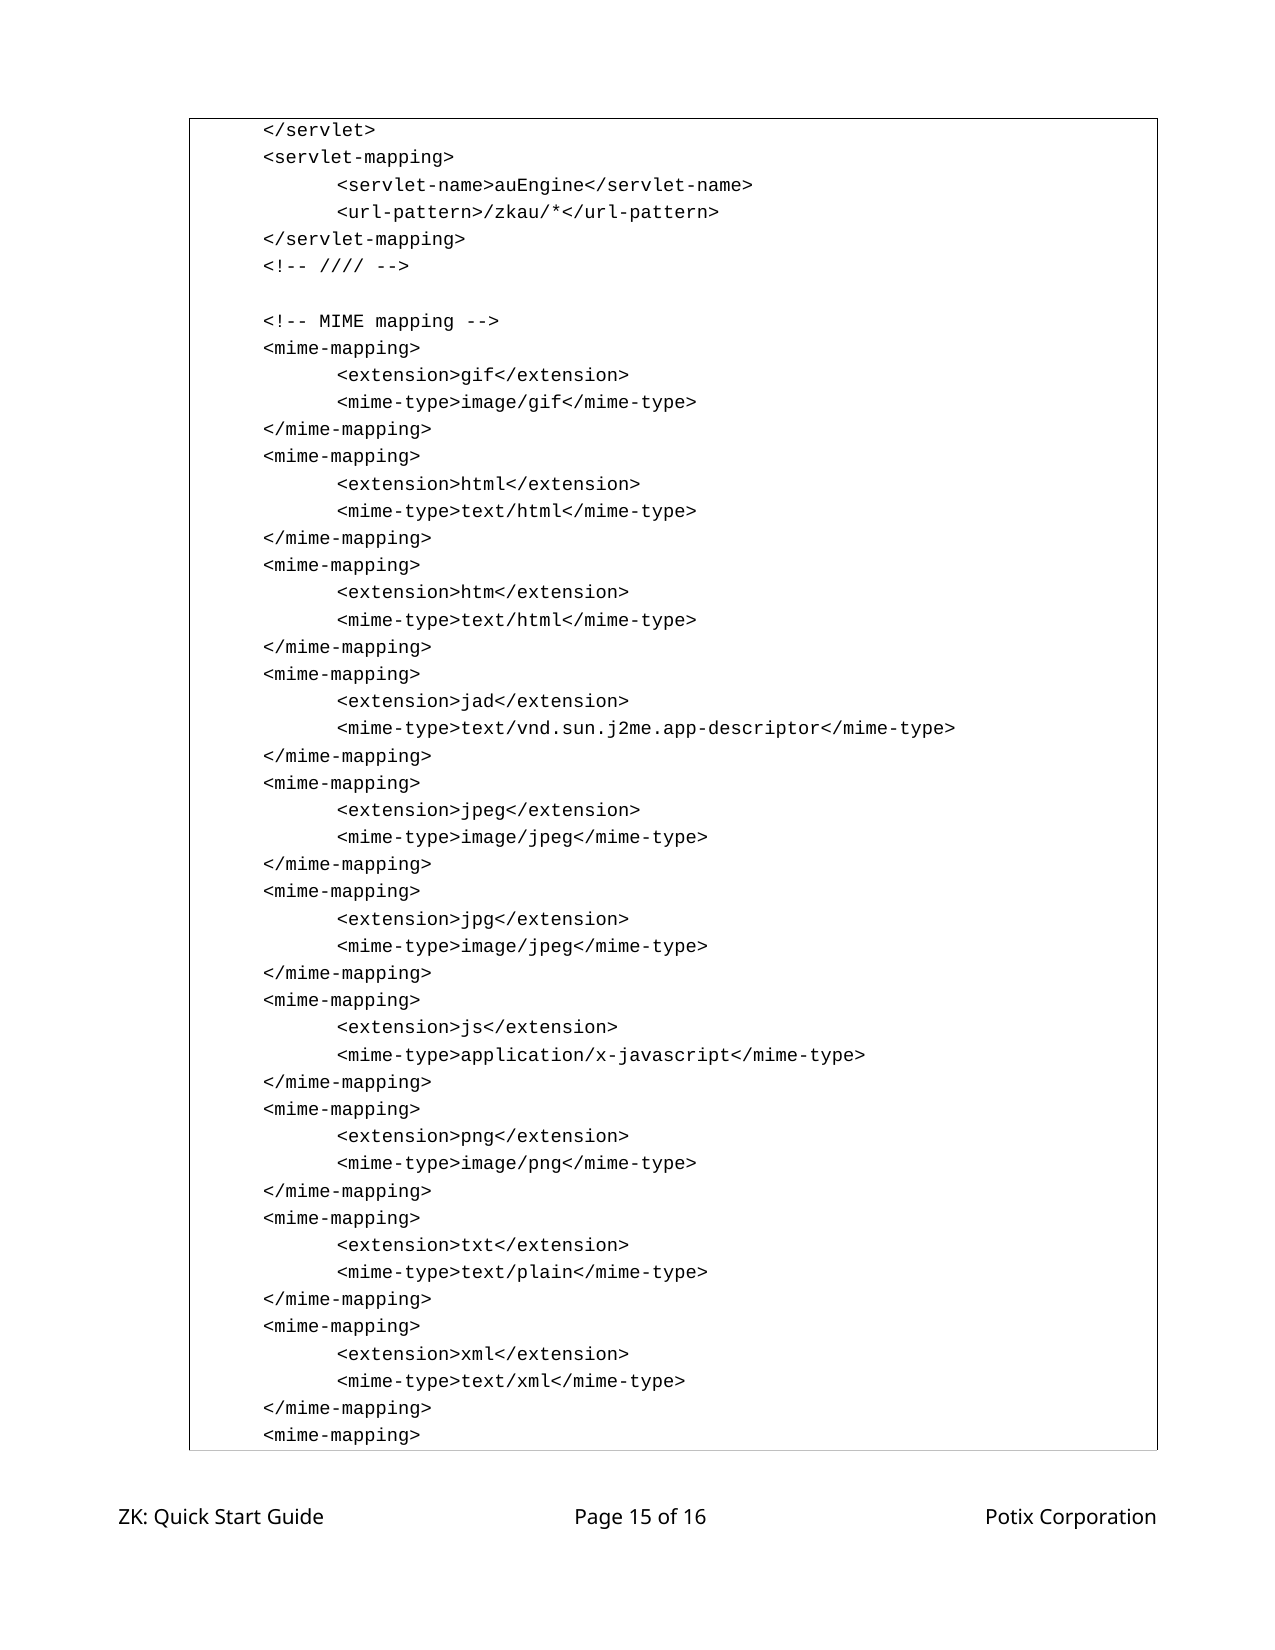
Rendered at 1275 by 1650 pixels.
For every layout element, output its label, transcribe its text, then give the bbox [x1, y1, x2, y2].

text </servlet-mapping> [190, 227, 1157, 251]
text <extension>htm</extension> [190, 580, 1157, 604]
text </servlet> [190, 119, 1157, 142]
text </mime-mapping> [190, 852, 1157, 876]
text <extension>jad</extension> [190, 689, 1157, 713]
text <!-- MIME mapping --> [190, 308, 1157, 333]
text <mime-type>image/gif</mime-type> [190, 390, 1157, 414]
text </mime-mapping> [190, 1396, 1157, 1420]
text <mime-mapping> [190, 1314, 1157, 1339]
text </mime-mapping> [190, 417, 1157, 441]
text <mime-mapping> [190, 662, 1157, 686]
text <extension>jpeg</extension> [190, 798, 1157, 822]
text <url-pattern>/zkau/*</url-pattern> [190, 200, 1157, 224]
text <mime-type>image/png</mime-type> [190, 1151, 1157, 1176]
text <mime-type>application/x-javascript</mime-type> [190, 1042, 1157, 1067]
text <extension>xml</extension> [190, 1342, 1157, 1366]
text </mime-mapping> [190, 1070, 1157, 1094]
text <mime-mapping> [190, 879, 1157, 904]
text <mime-mapping> [190, 336, 1157, 360]
text <mime-mapping> [190, 1423, 1157, 1450]
text <extension>js</extension> [190, 1015, 1157, 1039]
text <mime-type>text/xml</mime-type> [190, 1369, 1157, 1393]
text <extension>jpg</extension> [190, 907, 1157, 931]
text <mime-type>text/html</mime-type> [190, 499, 1157, 523]
text <!-- //// --> [190, 254, 1157, 278]
text <mime-type>text/vnd.sun.j2me.app-descriptor</mime-type> [190, 716, 1157, 741]
text </mime-mapping> [190, 743, 1157, 768]
text <mime-mapping> [190, 988, 1157, 1012]
text <servlet-name>auEngine</servlet-name> [190, 172, 1157, 197]
text </mime-mapping> [190, 961, 1157, 985]
text <extension>txt</extension> [190, 1233, 1157, 1257]
text <extension>html</extension> [190, 472, 1157, 496]
text </mime-mapping> [190, 635, 1157, 659]
text <mime-type>text/html</mime-type> [190, 607, 1157, 632]
text </mime-mapping> [190, 526, 1157, 550]
text <mime-mapping> [190, 1206, 1157, 1230]
text <extension>png</extension> [190, 1124, 1157, 1148]
text <mime-type>image/jpeg</mime-type> [190, 934, 1157, 958]
text <mime-type>text/plain</mime-type> [190, 1260, 1157, 1284]
text <mime-mapping> [190, 771, 1157, 795]
text <servlet-mapping> [190, 145, 1157, 169]
text </mime-mapping> [190, 1178, 1157, 1203]
text <mime-mapping> [190, 553, 1157, 577]
text <mime-mapping> [190, 1097, 1157, 1121]
text </mime-mapping> [190, 1287, 1157, 1311]
text <mime-type>image/jpeg</mime-type> [190, 825, 1157, 849]
text <extension>gif</extension> [190, 363, 1157, 387]
text <mime-mapping> [190, 444, 1157, 469]
